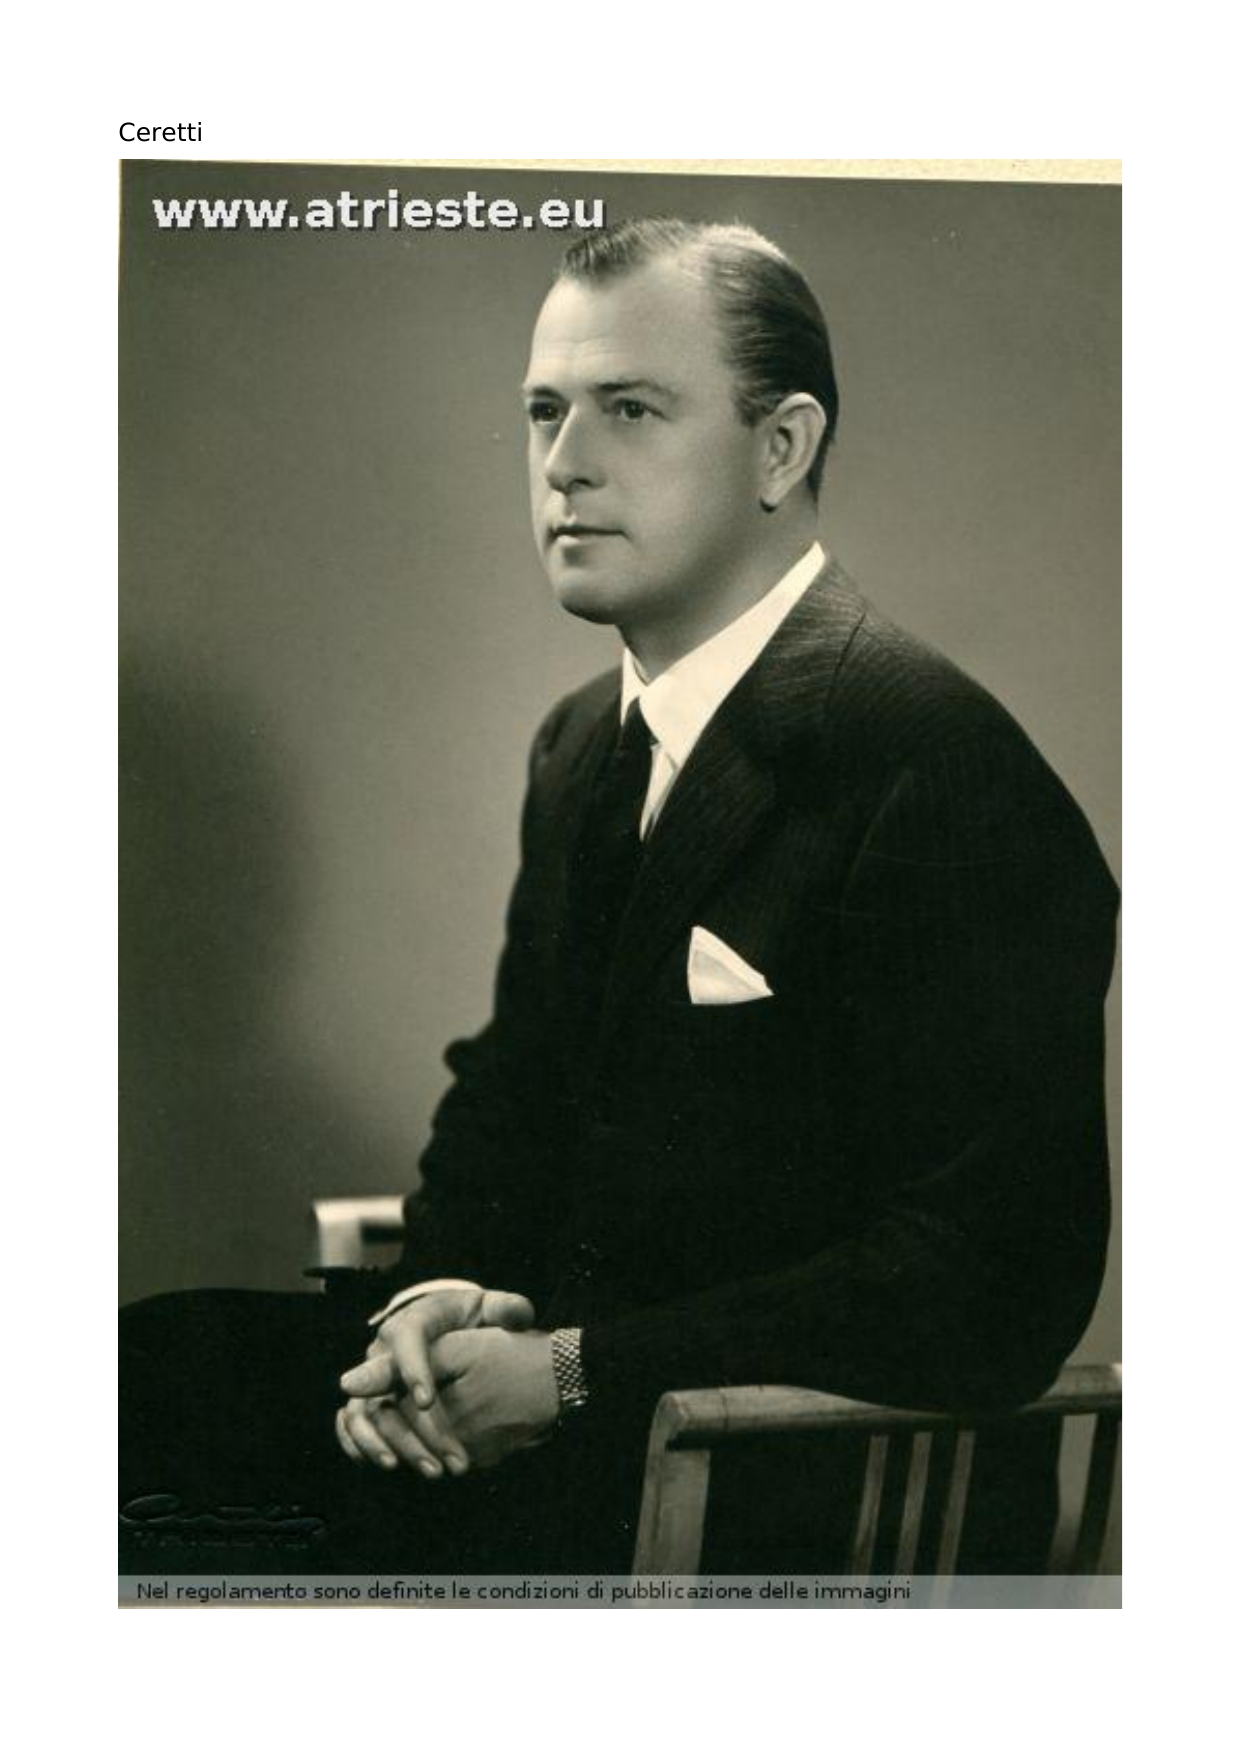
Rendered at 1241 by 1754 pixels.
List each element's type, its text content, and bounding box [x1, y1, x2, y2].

picture [118, 159, 1123, 1609]
text Ceretti [118, 118, 1122, 147]
